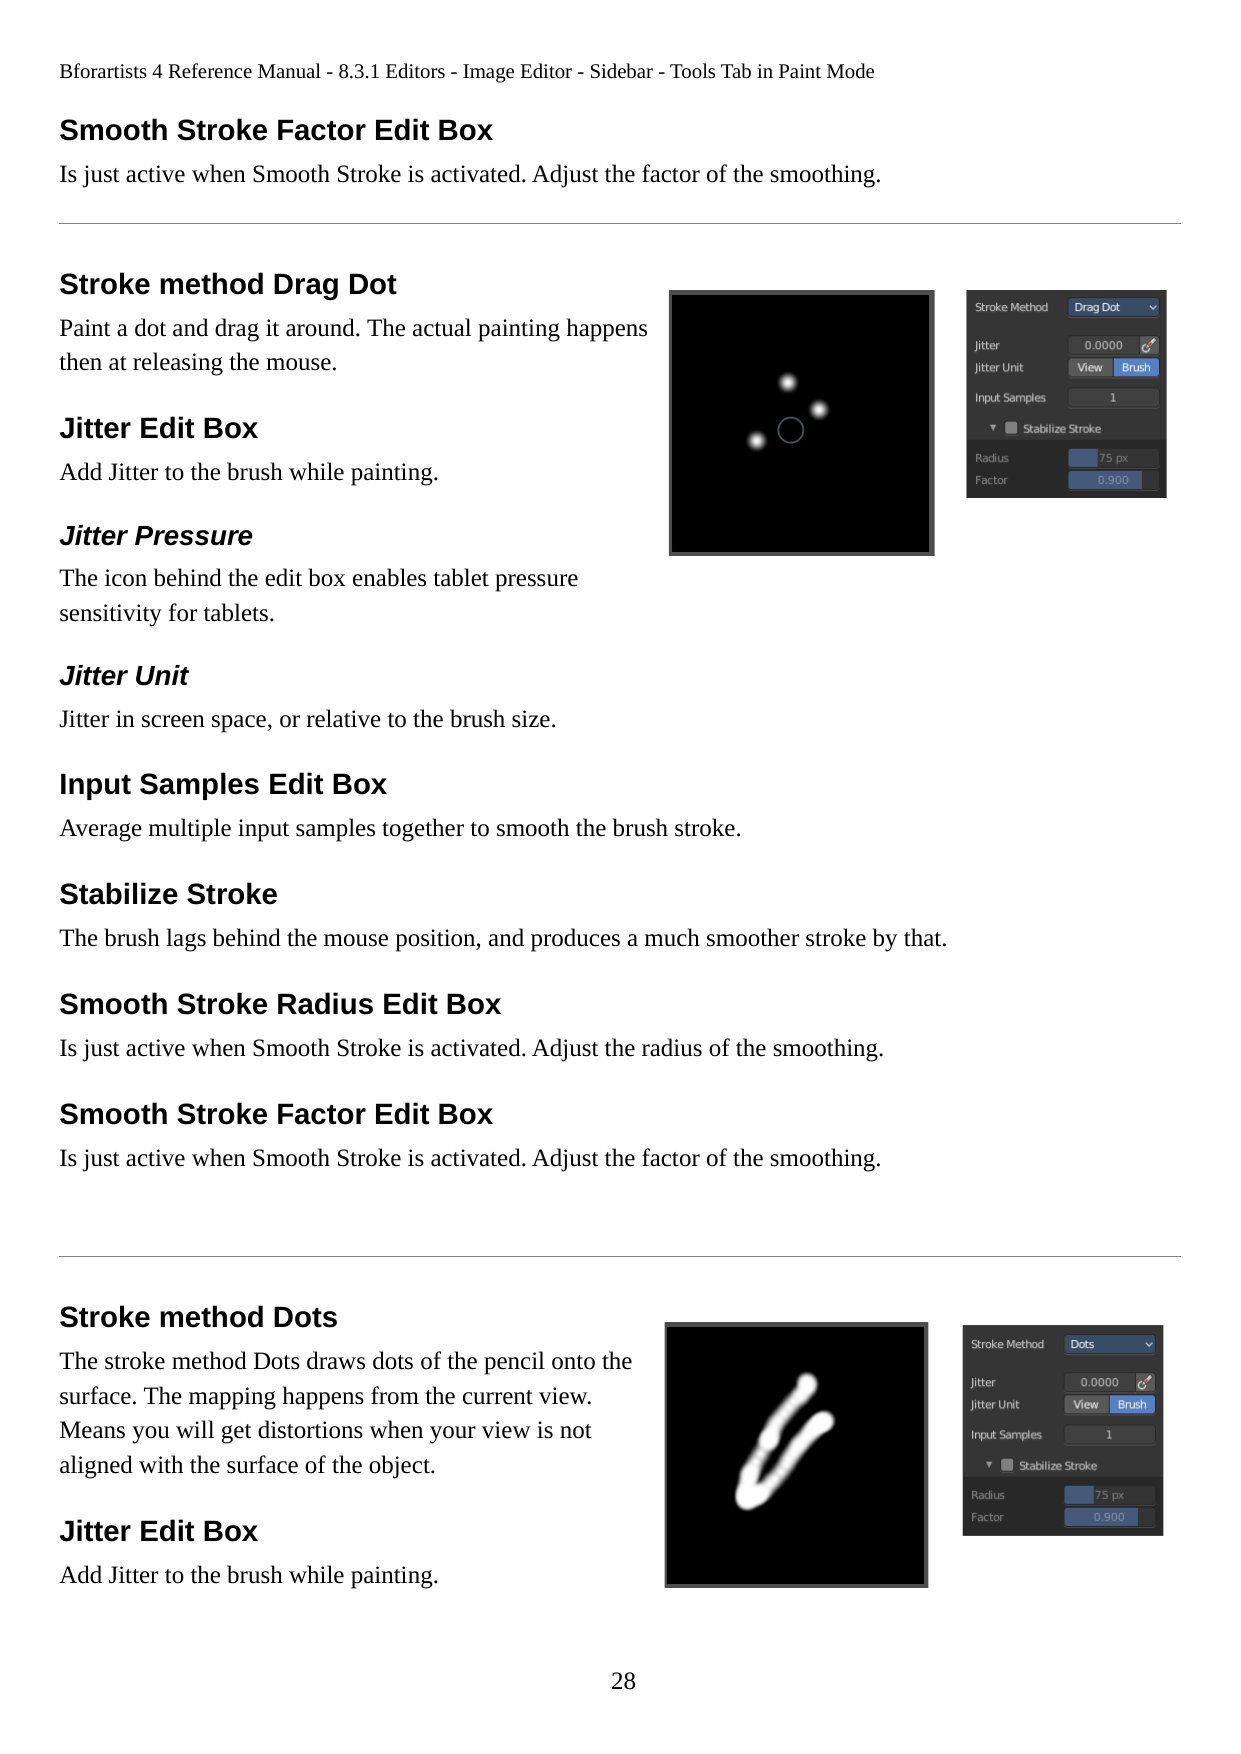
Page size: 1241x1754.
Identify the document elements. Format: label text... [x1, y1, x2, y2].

subtitle [935, 519, 1181, 551]
subtitle Jitter Edit Box [59, 1513, 664, 1547]
subtitle [1167, 411, 1181, 445]
text The brush lags behind the mouse position, and produces a much smoother stroke by that. [59, 923, 1181, 952]
text [935, 313, 966, 376]
text Average multiple input samples together to smooth the brush stroke. [59, 813, 1181, 842]
picture [668, 290, 935, 556]
text [929, 1346, 962, 1478]
subtitle Jitter Pressure [59, 519, 668, 551]
subtitle Smooth Stroke Radius Edit Box [59, 987, 1181, 1021]
text The stroke method Dots draws dots of the pencil onto the surface. The mapping happens from the current view. Means you will get distortions when your view is not aligned with the surface of the object. [59, 1346, 664, 1478]
text Jitter in screen space, or relative to the brush size. [59, 704, 1181, 732]
picture [962, 1325, 1164, 1536]
picture [664, 1322, 929, 1588]
subtitle Stabilize Stroke [59, 877, 1181, 911]
subtitle Stroke method Drag Dot [59, 267, 1181, 300]
text Is just active when Smooth Stroke is activated. Adjust the radius of the smoothing. [59, 1033, 1181, 1062]
subtitle [929, 1513, 1181, 1547]
text Is just active when Smooth Stroke is activated. Adjust the factor of the smoothing. [59, 1143, 1181, 1172]
subtitle Smooth Stroke Factor Edit Box [59, 1097, 1181, 1131]
subtitle Jitter Unit [59, 659, 1181, 691]
subtitle Smooth Stroke Factor Edit Box [59, 113, 1181, 146]
text [935, 457, 966, 486]
subtitle Stroke method Dots [59, 1300, 1181, 1334]
subtitle Jitter Edit Box [59, 411, 668, 445]
text Is just active when Smooth Stroke is activated. Adjust the factor of the smoothing. [59, 159, 1181, 188]
text Paint a dot and drag it around. The actual painting happens then at releasing the mouse. [59, 313, 668, 376]
subtitle Input Samples Edit Box [59, 767, 1181, 801]
subtitle [935, 411, 966, 445]
picture [966, 290, 1167, 498]
text Add Jitter to the brush while painting. [59, 1560, 664, 1588]
text The icon behind the edit box enables tablet pressure sensitivity for tablets. [59, 563, 1181, 626]
text Add Jitter to the brush while painting. [59, 457, 668, 486]
text [929, 1560, 1181, 1588]
